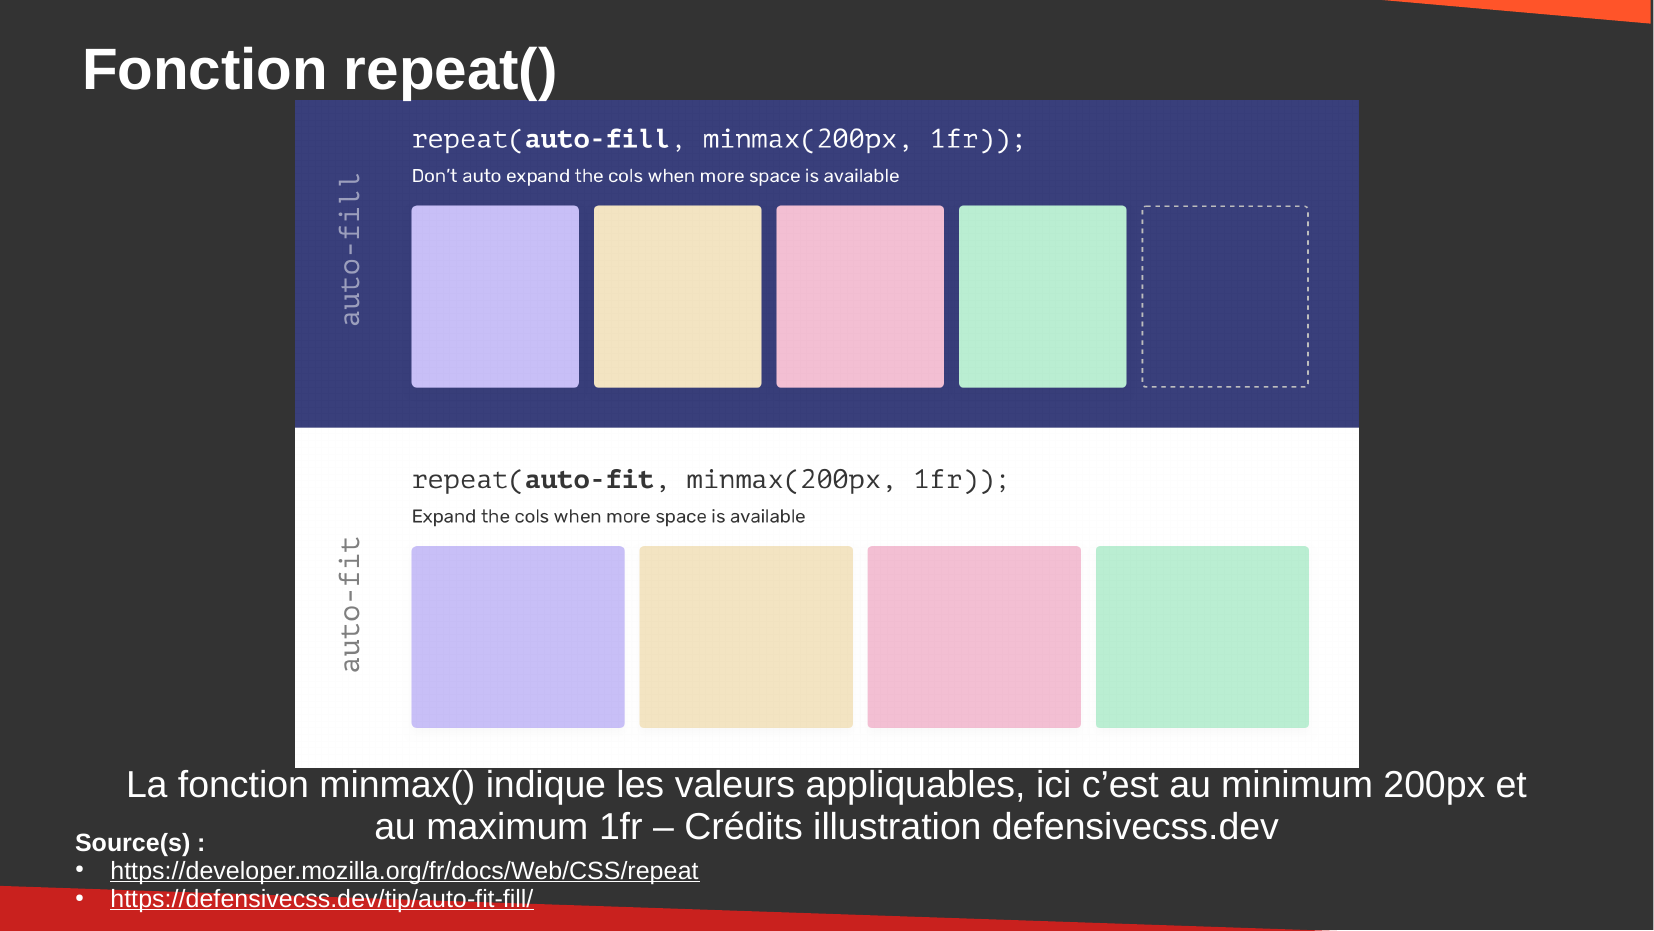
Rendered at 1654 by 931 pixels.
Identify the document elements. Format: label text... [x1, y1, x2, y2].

title Fonction repeat() [82, 37, 1571, 122]
text_box [1382, 0, 1651, 24]
picture [295, 122, 1359, 755]
text_box Source(s) : https://developer.mozilla.org/fr/docs/Web/CSS/repeat https://defensivecss.dev/tip/auto-fit-fill/ [60, 820, 1546, 920]
text_box [0, 885, 1337, 931]
text_box La fonction minmax() indique les valeurs appliquables, ici c’est au minimum 200px et au maximum 1fr – Crédits illustration defensivecss.dev [94, 755, 1560, 855]
